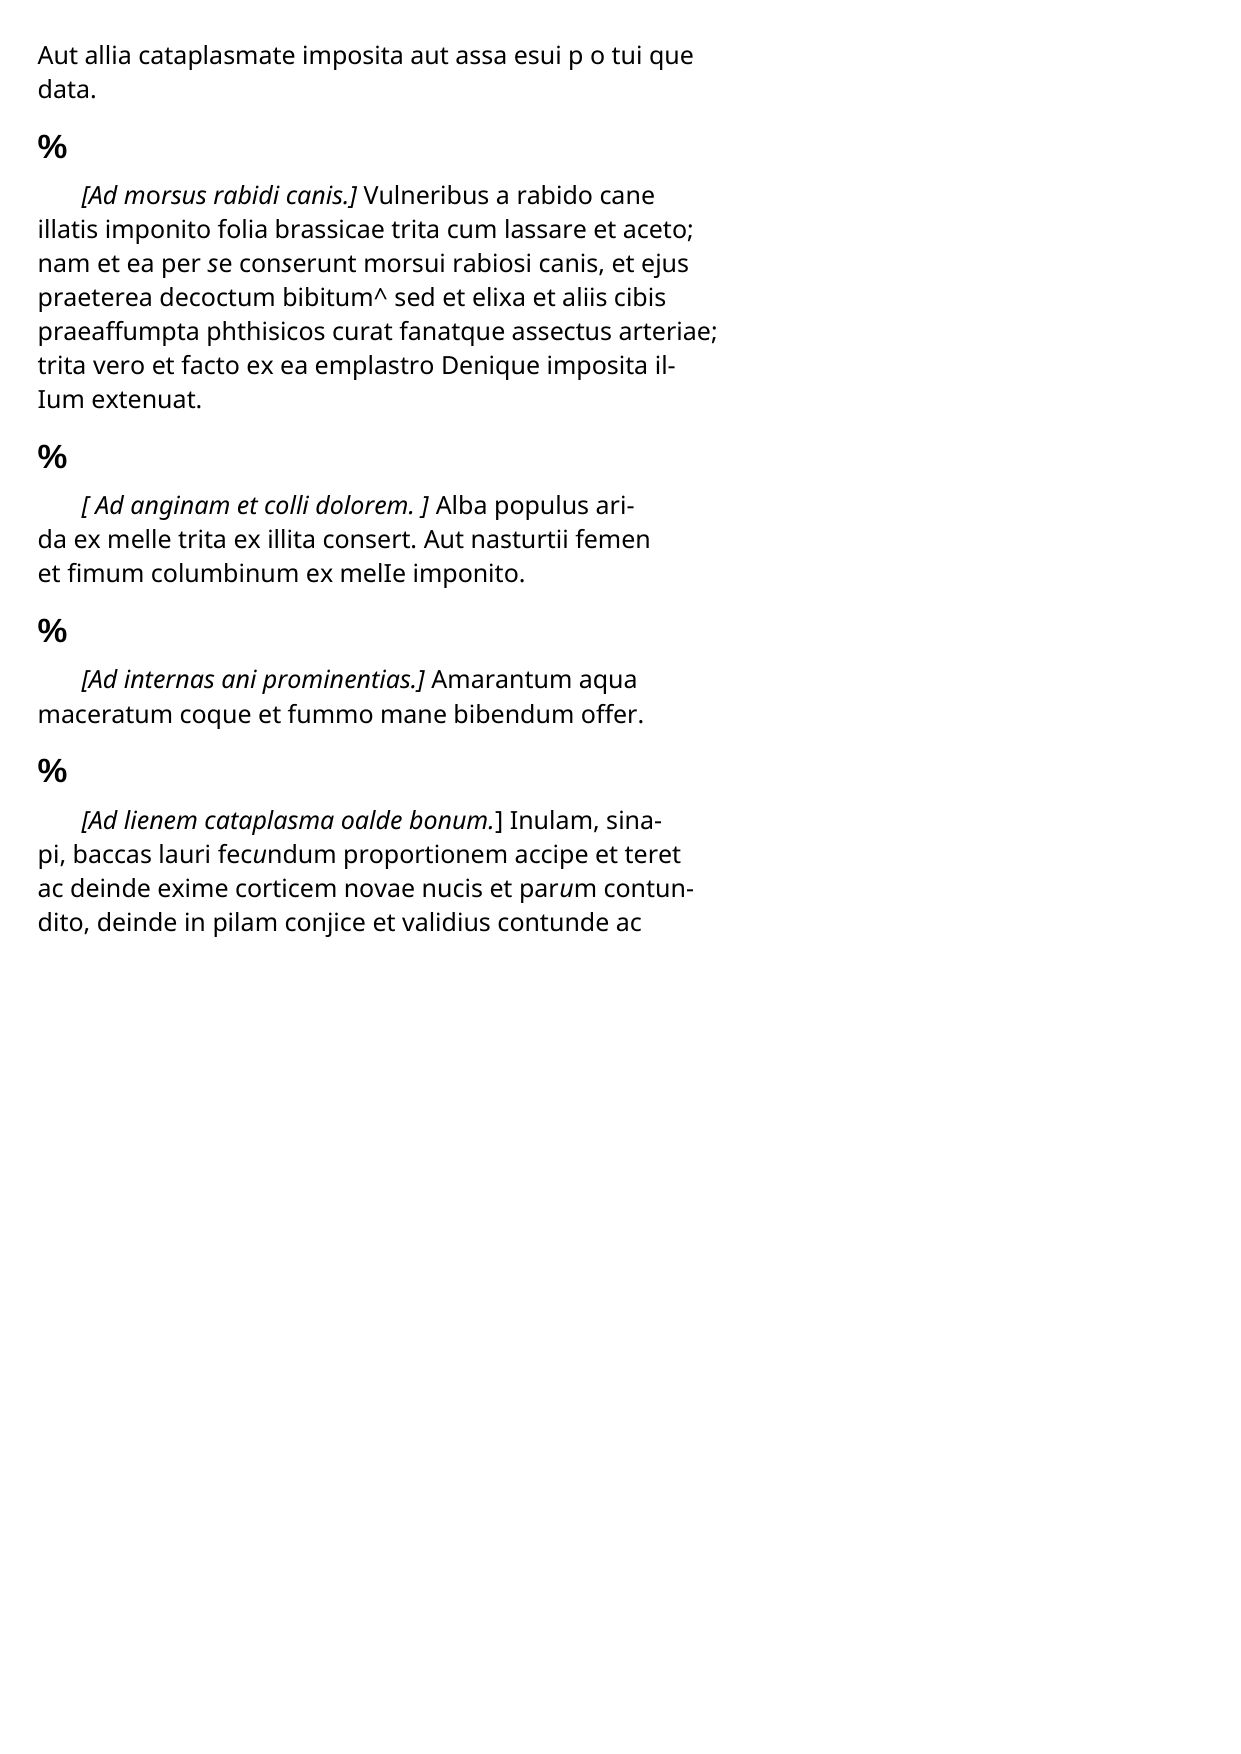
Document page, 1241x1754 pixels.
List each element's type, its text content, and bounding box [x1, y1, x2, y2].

text [Ad lienem cataplasma oalde bonum.] Inulam, sina- pi, baccas lauri fecundum proportionem accipe et teret ac deinde exime corticem novae nucis et parum contun- dito, deinde in pilam conjice et validius contunde ac [37, 802, 1203, 938]
subtitle % [37, 611, 1203, 650]
text [Ad morsus rabidi canis.] Vulneribus a rabido cane illatis imponito folia brassicae trita cum lassare et aceto; nam et ea per se conserunt morsui rabiosi canis, et ejus praeterea decoctum bibitum^ sed et elixa et aliis cibis praeaffumpta phthisicos curat fanatque assectus arteriae; trita vero et facto ex ea emplastro Denique imposita il- Ium extenuat. [37, 178, 1203, 416]
subtitle % [37, 126, 1203, 165]
subtitle % [37, 751, 1203, 790]
text Aut allia cataplasmate imposita aut assa esui p o tui que data. [37, 37, 1203, 106]
subtitle % [37, 437, 1203, 476]
text [Ad internas ani prominentias.] Amarantum aqua maceratum coque et fummo mane bibendum offer. [37, 662, 1203, 730]
text [ Ad anginam et colli dolorem. ] Alba populus ari- da ex melle trita ex illita consert. Aut nasturtii femen et fimum columbinum ex melIe imponito. [37, 488, 1203, 590]
